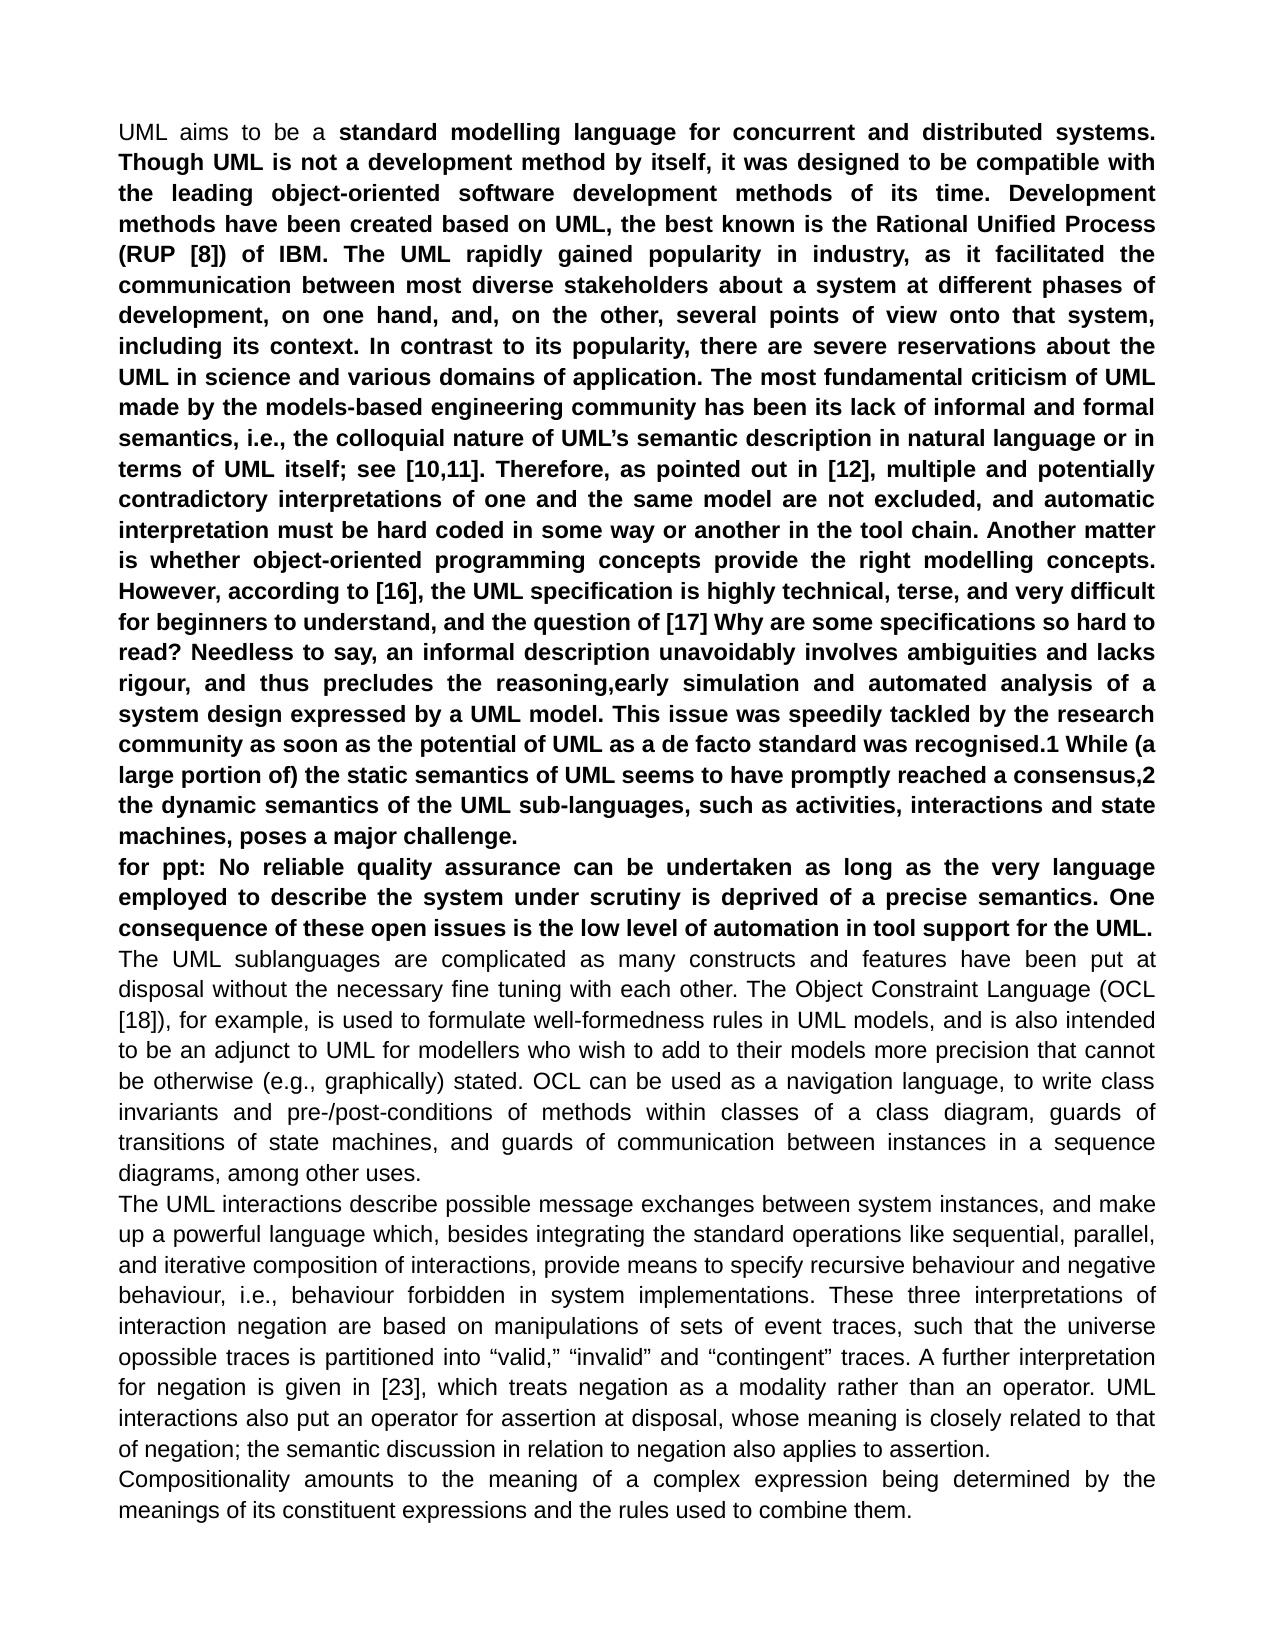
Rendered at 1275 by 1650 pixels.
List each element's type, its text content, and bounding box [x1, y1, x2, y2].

text Compositionality amounts to the meaning of a complex expression being determined by the meanings of its constituent expressions and the rules used to combine them. [118, 1466, 1157, 1523]
text The UML sublanguages are complicated as many constructs and features have been put at disposal without the necessary fine tuning with each other. The Object Constraint Language (OCL [18]), for example, is used to formulate well-formedness rules in UML models, and is also intended to be an adjunct to UML for modellers who wish to add to their models more precision that cannot be otherwise (e.g., graphically) stated. OCL can be used as a navigation language, to write class invariants and pre-/post-conditions of methods within classes of a class diagram, guards of transitions of state machines, and guards of communication between instances in a sequence diagrams, among other uses. [118, 945, 1157, 1186]
text UML aims to be a standard modelling language for concurrent and distributed systems. Though UML is not a development method by itself, it was designed to be compatible with the leading object-oriented software development methods of its time. Development methods have been created based on UML, the best known is the Rational Unified Process (RUP [8]) of IBM. The UML rapidly gained popularity in industry, as it facilitated the communication between most diverse stakeholders about a system at different phases of development, on one hand, and, on the other, several points of view onto that system, including its context. In contrast to its popularity, there are severe reservations about the UML in science and various domains of application. The most fundamental criticism of UML made by the models-based engineering community has been its lack of informal and formal semantics, i.e., the colloquial nature of UML’s semantic description in natural language or in terms of UML itself; see [10,11]. Therefore, as pointed out in [12], multiple and potentially contradictory interpretations of one and the same model are not excluded, and automatic interpretation must be hard coded in some way or another in the tool chain. Another matter is whether object-oriented programming concepts provide the right modelling concepts. However, according to [16], the UML specification is highly technical, terse, and very difficult for beginners to understand, and the question of [17] Why are some specifications so hard to read? Needless to say, an informal description unavoidably involves ambiguities and lacks rigour, and thus precludes the reasoning,early simulation and automated analysis of a system design expressed by a UML model. This issue was speedily tackled by the research community as soon as the potential of UML as a de facto standard was recognised.1 While (a large portion of) the static semantics of UML seems to have promptly reached a consensus,2 the dynamic semantics of the UML sub-languages, such as activities, interactions and state machines, poses a major challenge. [118, 118, 1157, 849]
text The UML interactions describe possible message exchanges between system instances, and make up a powerful language which, besides integrating the standard operations like sequential, parallel, and iterative composition of interactions, provide means to specify recursive behaviour and negative behaviour, i.e., behaviour forbidden in system implementations. These three interpretations of interaction negation are based on manipulations of sets of event traces, such that the universe opossible traces is partitioned into “valid,” “invalid” and “contingent” traces. A further interpretation for negation is given in [23], which treats negation as a modality rather than an operator. UML interactions also put an operator for assertion at disposal, whose meaning is closely related to that of negation; the semantic discussion in relation to negation also applies to assertion. [118, 1190, 1157, 1462]
text for ppt: No reliable quality assurance can be undertaken as long as the very language employed to describe the system under scrutiny is deprived of a precise semantics. One consequence of these open issues is the low level of automation in tool support for the UML. [118, 853, 1157, 941]
